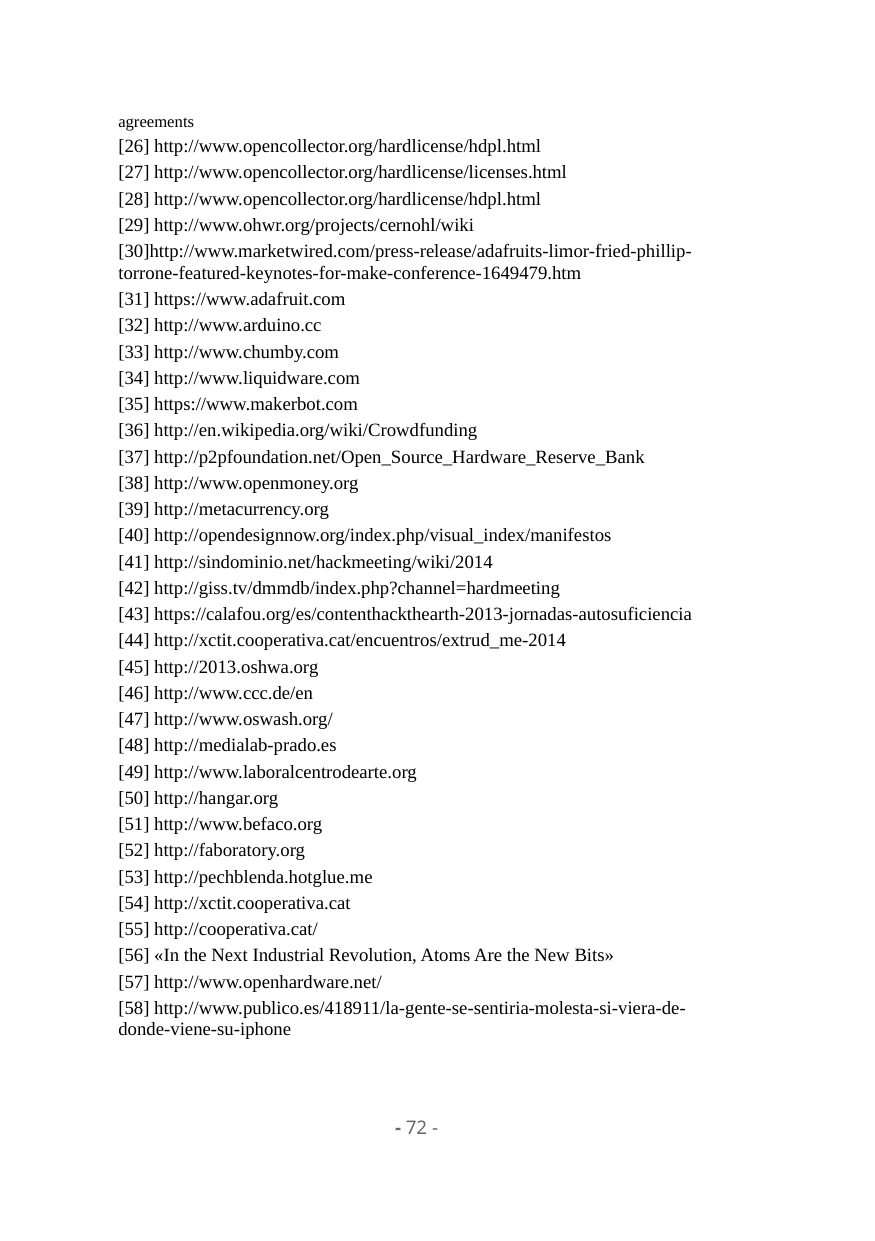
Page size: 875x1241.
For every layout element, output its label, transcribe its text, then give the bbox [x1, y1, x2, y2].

text [38] http://www.openmoney.org [118, 472, 714, 493]
text [53] http://pechblenda.hotglue.me [118, 866, 714, 887]
text [42] http://giss.tv/dmmdb/index.php?channel=hardmeeting [118, 577, 714, 598]
text [54] http://xctit.cooperativa.cat [118, 892, 714, 913]
text [46] http://www.ccc.de/en [118, 682, 714, 703]
text [29] http://www.ohwr.org/projects/cernohl/wiki [118, 214, 714, 236]
text [41] http://sindominio.net/hackmeeting/wiki/2014 [118, 551, 714, 572]
text [44] http://xctit.cooperativa.cat/encuentros/extrud_me-2014 [118, 629, 714, 651]
text [49] http://www.laboralcentrodearte.org [118, 761, 714, 782]
text [57] http://www.openhardware.net/ [118, 971, 714, 992]
text agreements [118, 111, 714, 131]
text [27] http://www.opencollector.org/hardlicense/licenses.html [118, 161, 714, 183]
text [37] http://p2pfoundation.net/Open_Source_Hardware_Reserve_Bank [118, 446, 714, 467]
text [28] http://www.opencollector.org/hardlicense/hdpl.html [118, 188, 714, 209]
text [26] http://www.opencollector.org/hardlicense/hdpl.html [118, 135, 714, 157]
text [47] http://www.oswash.org/ [118, 708, 714, 729]
text [58] http://www.publico.es/418911/la-gente-se-sentiria-molesta-si-viera-de-donde-viene-su-iphone [118, 997, 714, 1040]
text [56] «In the Next Industrial Revolution, Atoms Are the New Bits» [118, 944, 714, 966]
text [33] http://www.chumby.com [118, 341, 714, 362]
text [36] http://en.wikipedia.org/wiki/Crowdfunding [118, 419, 714, 441]
text [51] http://www.befaco.org [118, 813, 714, 834]
text [40] http://opendesignnow.org/index.php/visual_index/manifestos [118, 524, 714, 546]
text [55] http://cooperativa.cat/ [118, 918, 714, 939]
text [35] https://www.makerbot.com [118, 393, 714, 414]
text [34] http://www.liquidware.com [118, 367, 714, 388]
text [31] https://www.adafruit.com [118, 288, 714, 309]
text [52] http://faboratory.org [118, 839, 714, 861]
text [45] http://2013.oshwa.org [118, 656, 714, 677]
text [39] http://metacurrency.org [118, 498, 714, 519]
text [30]http://www.marketwired.com/press-release/adafruits-limor-fried-phillip-torrone-featured-keynotes-for-make-conference-1649479.htm [118, 240, 714, 283]
text [50] http://hangar.org [118, 787, 714, 808]
text [32] http://www.arduino.cc [118, 314, 714, 336]
text [43] https://calafou.org/es/contenthackthearth-2013-jornadas-autosuficiencia [118, 603, 714, 624]
text [48] http://medialab-prado.es [118, 734, 714, 756]
